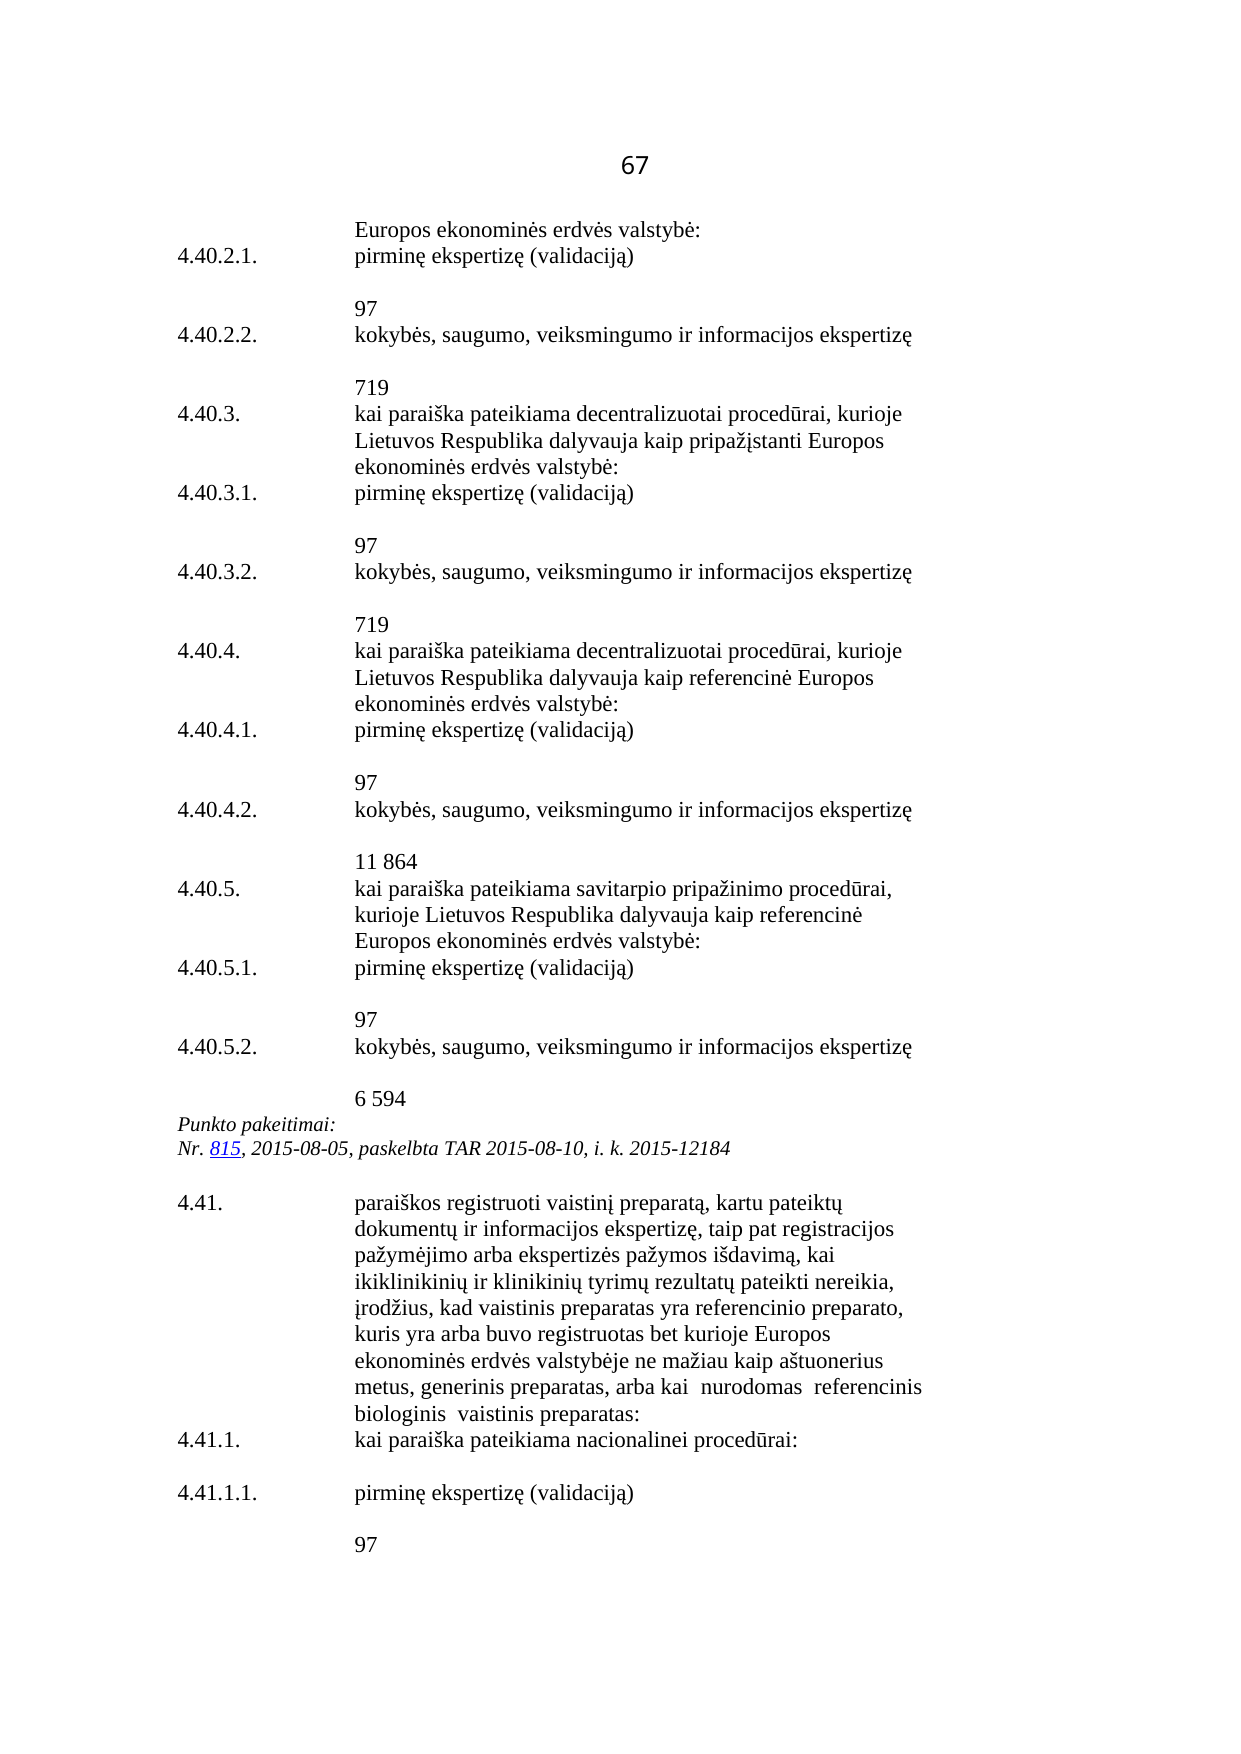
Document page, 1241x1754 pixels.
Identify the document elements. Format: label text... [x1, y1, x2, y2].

text 4.41.1. kai paraiška pateikiama nacionalinei procedūrai: [177, 1426, 945, 1479]
text įrodžius, kad vaistinis preparatas yra referencinio preparato, [354, 1294, 945, 1321]
text 4.40.3. kai paraiška pateikiama decentralizuotai procedūrai, kurioje [177, 400, 945, 427]
text 4.40.2.1. pirminę ekspertizę (validaciją) 97 [177, 242, 945, 321]
text metus, generinis preparatas, arba kai nurodomas referencinis [354, 1373, 945, 1399]
text Punkto pakeitimai: [177, 1112, 1093, 1136]
text 4.40.4. kai paraiška pateikiama decentralizuotai procedūrai, kurioje [177, 637, 945, 664]
text Europos ekonominės erdvės valstybė: [354, 927, 945, 954]
text 4.40.3.2. kokybės, saugumo, veiksmingumo ir informacijos ekspertizę 719 [177, 558, 945, 637]
text ekonominės erdvės valstybė: [354, 453, 945, 479]
text 4.41.1.1. pirminę ekspertizę (validaciją) 97 [177, 1479, 945, 1558]
text biologinis vaistinis preparatas: [354, 1399, 945, 1426]
text 4.40.5.2. kokybės, saugumo, veiksmingumo ir informacijos ekspertizę 6 594 [177, 1033, 945, 1112]
text kuris yra arba buvo registruotas bet kurioje Europos [354, 1321, 945, 1347]
text 4.40.2.2. kokybės, saugumo, veiksmingumo ir informacijos ekspertizę 719 [177, 321, 945, 400]
text 4.40.5.1. pirminę ekspertizę (validaciją) 97 [177, 954, 945, 1033]
text 4.41. paraiškos registruoti vaistinį preparatą, kartu pateiktų [177, 1189, 945, 1215]
text dokumentų ir informacijos ekspertizę, taip pat registracijos [354, 1215, 945, 1241]
text ekonominės erdvės valstybė: [354, 690, 945, 717]
text pažymėjimo arba ekspertizės pažymos išdavimą, kai [354, 1241, 945, 1268]
text Lietuvos Respublika dalyvauja kaip referencinė Europos [354, 664, 945, 690]
text 4.40.4.2. kokybės, saugumo, veiksmingumo ir informacijos ekspertizę 11 864 [177, 796, 945, 875]
text 4.40.3.1. pirminę ekspertizę (validaciją) 97 [177, 479, 945, 558]
text Lietuvos Respublika dalyvauja kaip pripažįstanti Europos [354, 427, 945, 453]
text ikiklinikinių ir klinikinių tyrimų rezultatų pateikti nereikia, [354, 1268, 945, 1294]
text Nr. 815, 2015-08-05, paskelbta TAR 2015-08-10, i. k. 2015-12184 [177, 1136, 1093, 1160]
text 4.40.4.1. pirminę ekspertizę (validaciją) 97 [177, 717, 945, 796]
text Europos ekonominės erdvės valstybė: [354, 216, 945, 242]
text ekonominės erdvės valstybėje ne mažiau kaip aštuonerius [354, 1347, 945, 1373]
text kurioje Lietuvos Respublika dalyvauja kaip referencinė [354, 901, 945, 927]
text 4.40.5. kai paraiška pateikiama savitarpio pripažinimo procedūrai, [177, 875, 945, 901]
